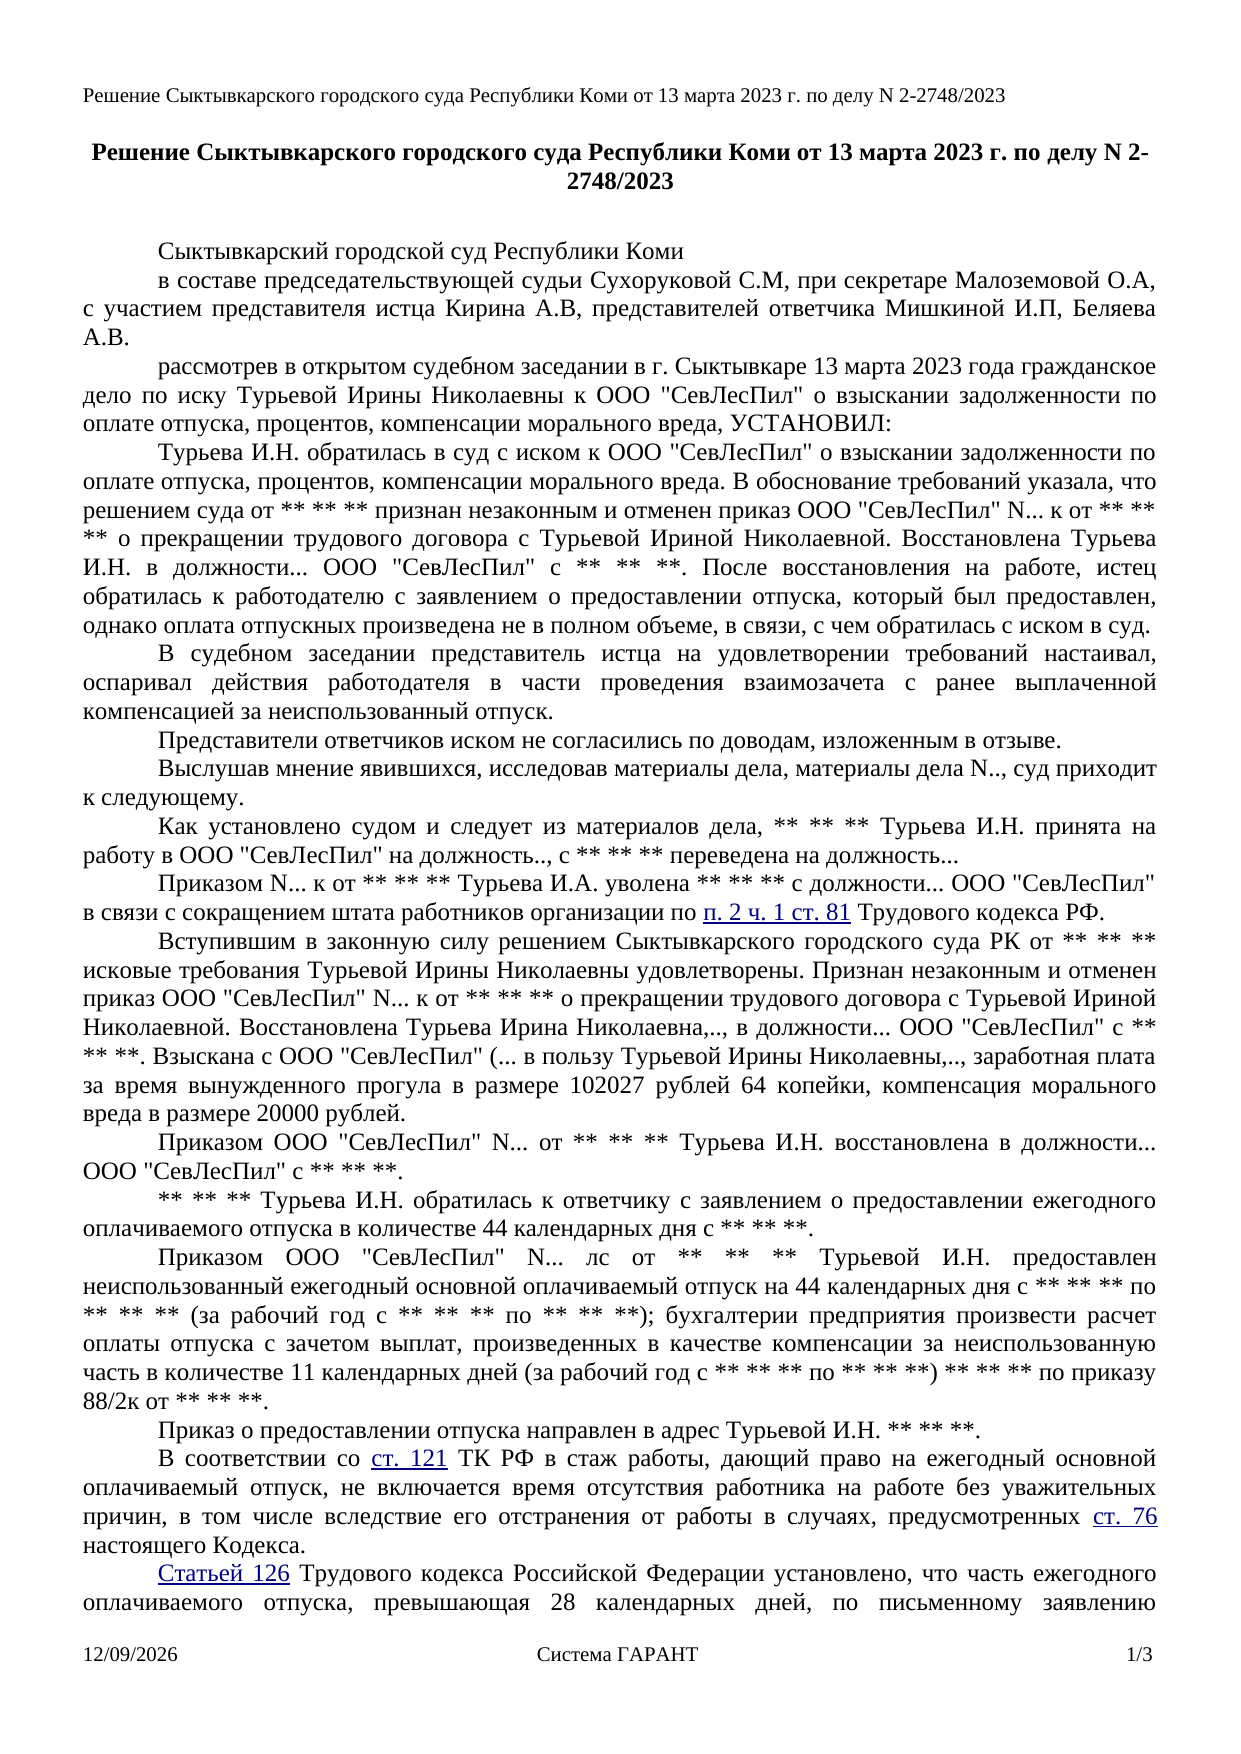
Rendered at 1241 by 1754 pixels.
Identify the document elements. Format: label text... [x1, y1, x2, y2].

text В соответствии со ст. 121 ТК РФ в стаж работы, дающий право на ежегодный основной оплачиваемый отпуск, не включается время отсутствия работника на работе без уважительных причин, в том числе вследствие его отстранения от работы в случаях, предусмотренных ст. 76 настоящего Кодекса. [83, 1443, 1157, 1558]
text Приказом ООО "СевЛесПил" N... от ** ** ** Турьева И.Н. восстановлена в должности... ООО "СевЛесПил" с ** ** **. [83, 1127, 1157, 1185]
text Приказом ООО "СевЛесПил" N... лс от ** ** ** Турьевой И.Н. предоставлен неиспользованный ежегодный основной оплачиваемый отпуск на 44 календарных дня с ** ** ** по ** ** ** (за рабочий год с ** ** ** по ** ** **); бухгалтерии предприятия произвести расчет оплаты отпуска с зачетом выплат, произведенных в качестве компенсации за неиспользованную часть в количестве 11 календарных дней (за рабочий год с ** ** ** по ** ** **) ** ** ** по приказу 88/2к от ** ** **. [83, 1242, 1157, 1415]
text рассмотрев в открытом судебном заседании в г. Сыктывкаре 13 марта 2023 года гражданское дело по иску Турьевой Ирины Николаевны к ООО "СевЛесПил" о взыскании задолженности по оплате отпуска, процентов, компенсации морального вреда, УСТАНОВИЛ: [83, 351, 1157, 437]
text ** ** ** Турьева И.Н. обратилась к ответчику с заявлением о предоставлении ежегодного оплачиваемого отпуска в количестве 44 календарных дня с ** ** **. [83, 1185, 1157, 1242]
text в составе председательствующей судьи Сухоруковой С.М, при секретаре Малоземовой О.А, с участием представителя истца Кирина А.В, представителей ответчика Мишкиной И.П, Беляева А.В. [83, 265, 1157, 351]
text Статьей 126 Трудового кодекса Российской Федерации установлено, что часть ежегодного оплачиваемого отпуска, превышающая 28 календарных дней, по письменному заявлению [83, 1558, 1157, 1616]
text Вступившим в законную силу решением Сыктывкарского городского суда РК от ** ** ** исковые требования Турьевой Ирины Николаевны удовлетворены. Признан незаконным и отменен приказ ООО "СевЛесПил" N... к от ** ** ** о прекращении трудового договора с Турьевой Ириной Николаевной. Восстановлена Турьева Ирина Николаевна,.., в должности... ООО "СевЛесПил" с ** ** **. Взыскана с ООО "СевЛесПил" (... в пользу Турьевой Ирины Николаевны,.., заработная плата за время вынужденного прогула в размере 102027 рублей 64 копейки, компенсация морального вреда в размере 20000 рублей. [83, 926, 1157, 1127]
subtitle Решение Сыктывкарского городского суда Республики Коми от 13 марта 2023 г. по делу N 2-2748/2023 [83, 137, 1157, 195]
text Как установлено судом и следует из материалов дела, ** ** ** Турьева И.Н. принята на работу в ООО "СевЛесПил" на должность.., с ** ** ** переведена на должность... [83, 811, 1157, 868]
text Выслушав мнение явившихся, исследовав материалы дела, материалы дела N.., суд приходит к следующему. [83, 753, 1157, 811]
text Турьева И.Н. обратилась в суд с иском к ООО "СевЛесПил" о взыскании задолженности по оплате отпуска, процентов, компенсации морального вреда. В обоснование требований указала, что решением суда от ** ** ** признан незаконным и отменен приказ ООО "СевЛесПил" N... к от ** ** ** о прекращении трудового договора с Турьевой Ириной Николаевной. Восстановлена Турьева И.Н. в должности... ООО "СевЛесПил" с ** ** **. После восстановления на работе, истец обратилась к работодателю с заявлением о предоставлении отпуска, который был предоставлен, однако оплата отпускных произведена не в полном объеме, в связи, с чем обратилась с иском в суд. [83, 437, 1157, 638]
text Представители ответчиков иском не согласились по доводам, изложенным в отзыве. [83, 725, 1157, 753]
text В судебном заседании представитель истца на удовлетворении требований настаивал, оспаривал действия работодателя в части проведения взаимозачета с ранее выплаченной компенсацией за неиспользованный отпуск. [83, 638, 1157, 725]
text Сыктывкарский городской суд Республики Коми [83, 236, 1157, 265]
text Приказом N... к от ** ** ** Турьева И.А. уволена ** ** ** с должности... ООО "СевЛесПил" в связи с сокращением штата работников организации по п. 2 ч. 1 ст. 81 Трудового кодекса РФ. [83, 868, 1157, 926]
text Приказ о предоставлении отпуска направлен в адрес Турьевой И.Н. ** ** **. [83, 1415, 1157, 1443]
